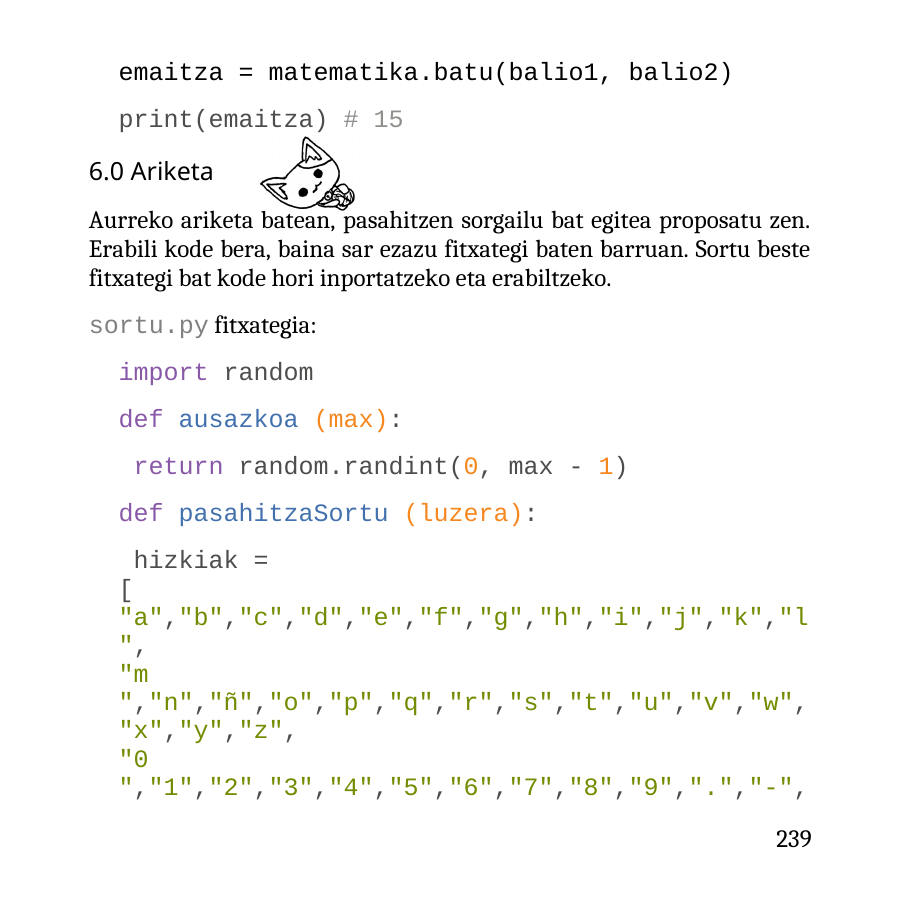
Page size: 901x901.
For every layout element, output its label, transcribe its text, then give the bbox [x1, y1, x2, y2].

text import random [118, 360, 811, 388]
text Aurreko ariketa batean, pasahitzen sorgailu bat egitea proposatu zen. Erabili kode bera, baina sar ezazu fitxategi baten barruan. Sortu beste fitxategi bat kode hori inportatzeko eta erabiltzeko. [89, 206, 811, 292]
picture [259, 136, 366, 211]
text [366, 153, 811, 187]
text def ausazkoa (max): [118, 407, 811, 435]
text return random.randint(0, max - 1) [118, 454, 811, 482]
text emaitza = matematika.batu(balio1, balio2) [118, 59, 811, 87]
text sortu.py fitxategia: [89, 311, 811, 341]
text print(emaitza) # 15 [118, 106, 811, 134]
text 6.0 Ariketa [89, 153, 259, 187]
text hizkiak = ["a","b","c","d","e","f","g","h","i","j","k","l", "m","n","ñ","o","p","q","r","s","t","u","v","w","x","y","z", "0","1","2","3","4","5","6","7","8","9",".","-", [118, 548, 811, 803]
text def pasahitzaSortu (luzera): [118, 501, 811, 529]
